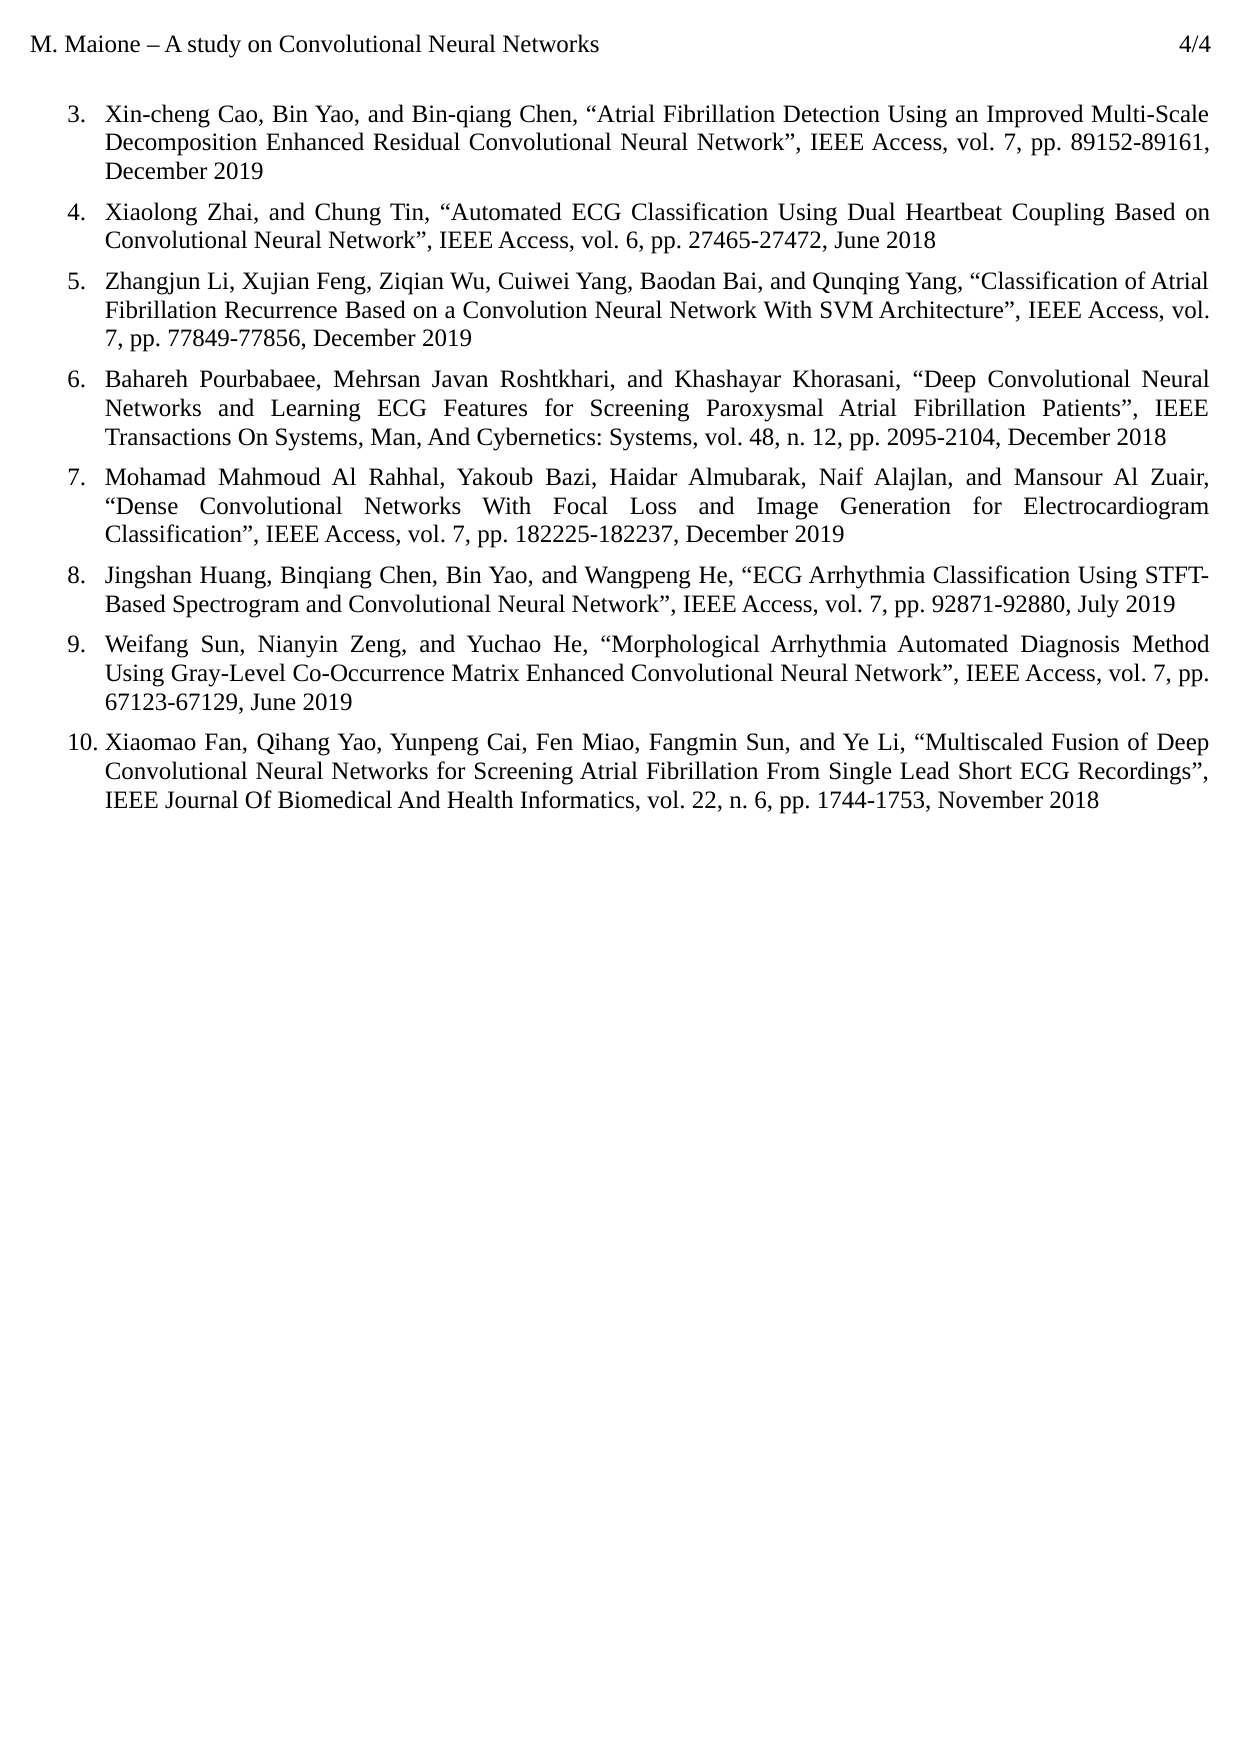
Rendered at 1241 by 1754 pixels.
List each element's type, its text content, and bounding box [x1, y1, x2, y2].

list Jingshan Huang, Binqiang Chen, Bin Yao, and Wangpeng He, “ECG Arrhythmia Classification Using STFT-Based Spectrogram and Convolutional Neural Network”, IEEE Access, vol. 7, pp. 92871-92880, July 2019 [67, 560, 1211, 618]
list Xiaomao Fan, Qihang Yao, Yunpeng Cai, Fen Miao, Fangmin Sun, and Ye Li, “Multiscaled Fusion of Deep Convolutional Neural Networks for Screening Atrial Fibrillation From Single Lead Short ECG Recordings”, IEEE Journal Of Biomedical And Health Informatics, vol. 22, n. 6, pp. 1744-1753, November 2018 [67, 727, 1211, 814]
list Weifang Sun, Nianyin Zeng, and Yuchao He, “Morphological Arrhythmia Automated Diagnosis Method Using Gray-Level Co-Occurrence Matrix Enhanced Convolutional Neural Network”, IEEE Access, vol. 7, pp. 67123-67129, June 2019 [67, 629, 1211, 716]
list Zhangjun Li, Xujian Feng, Ziqian Wu, Cuiwei Yang, Baodan Bai, and Qunqing Yang, “Classification of Atrial Fibrillation Recurrence Based on a Convolution Neural Network With SVM Architecture”, IEEE Access, vol. 7, pp. 77849-77856, December 2019 [67, 266, 1211, 352]
list Xiaolong Zhai, and Chung Tin, “Automated ECG Classification Using Dual Heartbeat Coupling Based on Convolutional Neural Network”, IEEE Access, vol. 6, pp. 27465-27472, June 2018 [67, 197, 1211, 254]
list Mohamad Mahmoud Al Rahhal, Yakoub Bazi, Haidar Almubarak, Naif Alajlan, and Mansour Al Zuair, “Dense Convolutional Networks With Focal Loss and Image Generation for Electrocardiogram Classification”, IEEE Access, vol. 7, pp. 182225-182237, December 2019 [67, 462, 1211, 548]
list Xin-cheng Cao, Bin Yao, and Bin-qiang Chen, “Atrial Fibrillation Detection Using an Improved Multi-Scale Decomposition Enhanced Residual Convolutional Neural Network”, IEEE Access, vol. 7, pp. 89152-89161, December 2019 [67, 99, 1211, 185]
list Bahareh Pourbabaee, Mehrsan Javan Roshtkhari, and Khashayar Khorasani, “Deep Convolutional Neural Networks and Learning ECG Features for Screening Paroxysmal Atrial Fibrillation Patients”, IEEE Transactions On Systems, Man, And Cybernetics: Systems, vol. 48, n. 12, pp. 2095-2104, December 2018 [67, 364, 1211, 450]
